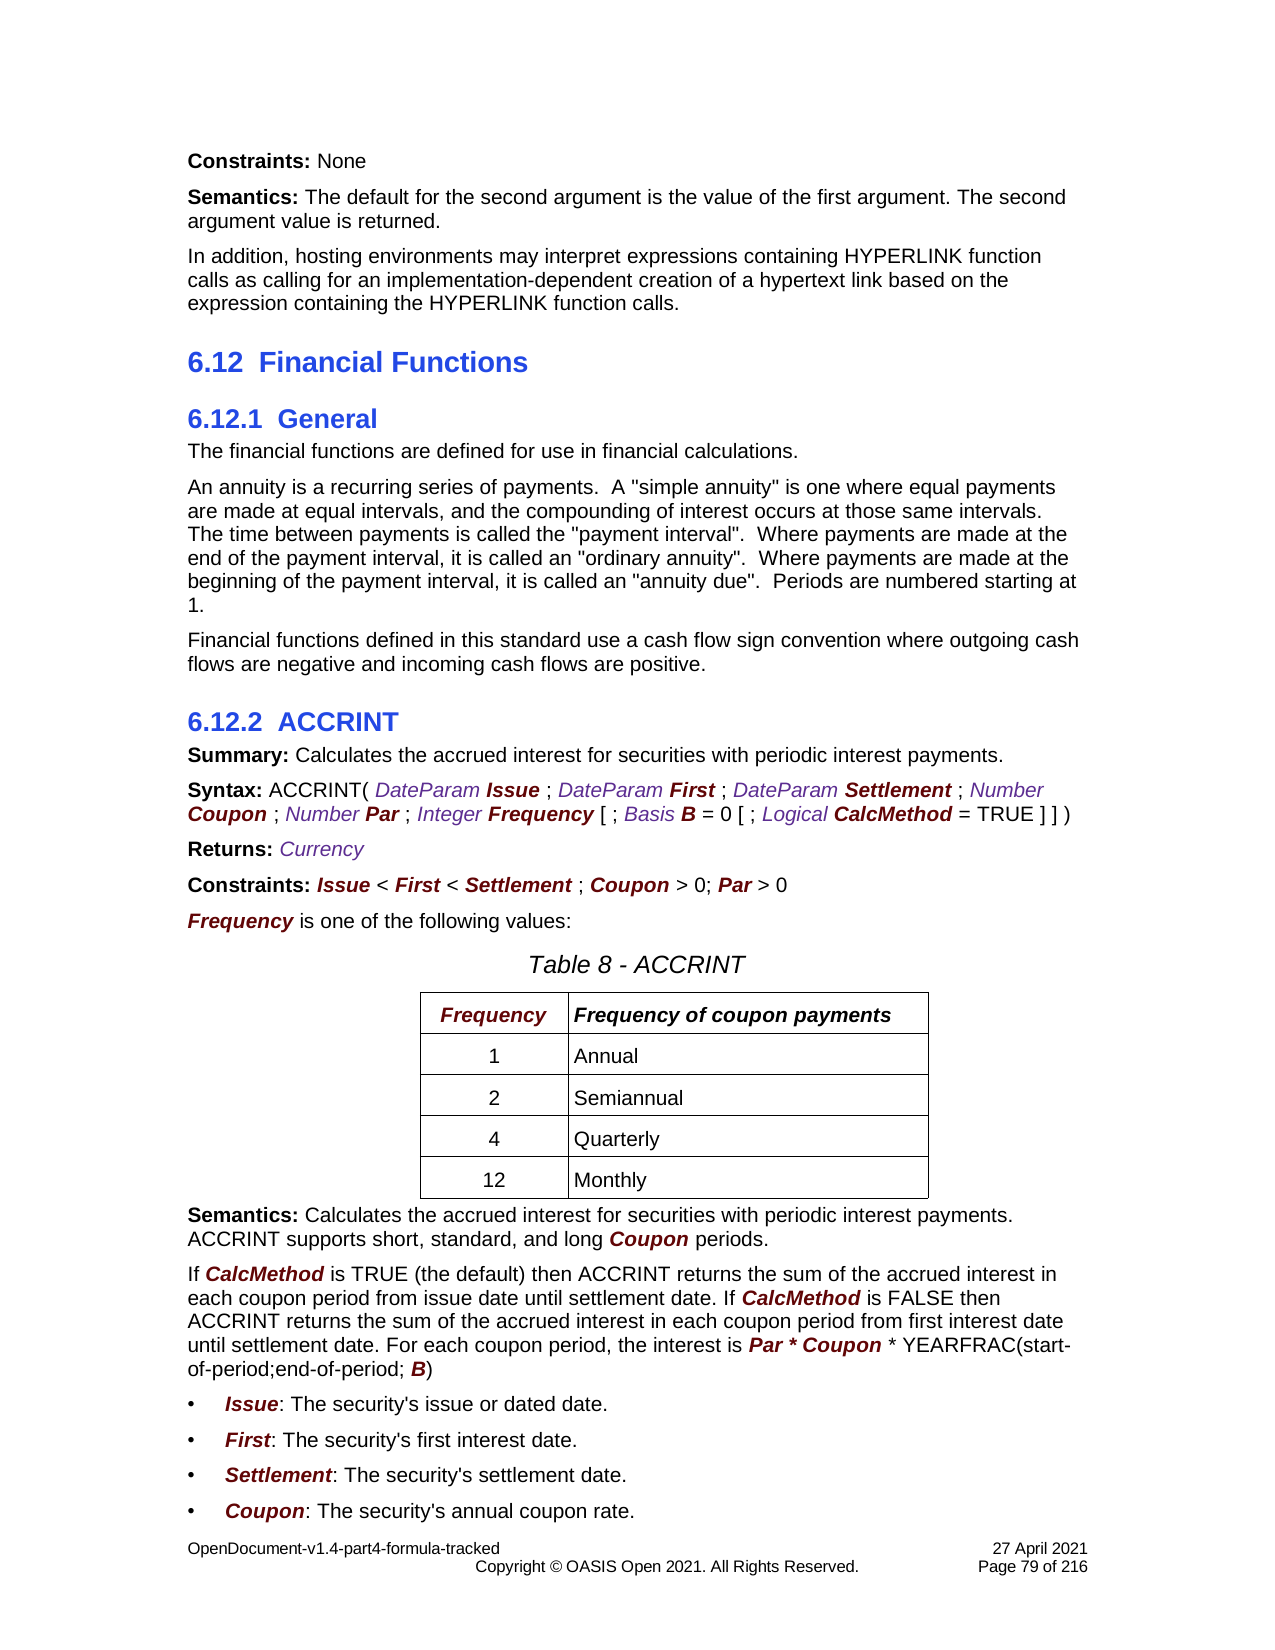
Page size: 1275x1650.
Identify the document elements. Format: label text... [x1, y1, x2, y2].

text Semantics: The default for the second argument is the value of the first argument. The second argument value is returned. [187, 186, 1088, 233]
subtitle General [187, 404, 1088, 434]
table_cell 1 [421, 1034, 568, 1074]
list Coupon: The security's annual coupon rate. [187, 1499, 1088, 1523]
text An annuity is a recurring series of payments. A "simple annuity" is one where equal payments are made at equal intervals, and the compounding of interest occurs at those same intervals. The time between payments is called the "payment interval". Where payments are made at the end of the payment interval, it is called an "ordinary annuity". Where payments are made at the beginning of the payment interval, it is called an "annuity due". Periods are numbered starting at 1. [187, 476, 1088, 617]
text Table 8 - ACCRINT [187, 951, 1088, 979]
text Returns: Currency [187, 838, 1088, 861]
text Financial functions defined in this standard use a cash flow sign convention where outgoing cash flows are negative and incoming cash flows are positive. [187, 629, 1088, 676]
table_cell Semiannual [569, 1075, 928, 1115]
text Syntax: ACCRINT( DateParam Issue ; DateParam First ; DateParam Settlement ; Number Coupon ; Number Par ; Integer Frequency [ ; Basis B = 0 [ ; Logical CalcMethod = TRUE ] ] ) [187, 779, 1088, 826]
text The financial functions are defined for use in financial calculations. [187, 440, 1088, 463]
text In addition, hosting environments may interpret expressions containing HYPERLINK function calls as calling for an implementation-dependent creation of a hypertext link based on the expression containing the HYPERLINK function calls. [187, 245, 1088, 315]
subtitle Financial Functions [187, 346, 1088, 379]
list Issue: The security's issue or dated date. [187, 1393, 1088, 1416]
table_cell 2 [421, 1075, 568, 1115]
list Settlement: The security's settlement date. [187, 1464, 1088, 1487]
text Semantics: Calculates the accrued interest for securities with periodic interest payments. ACCRINT supports short, standard, and long Coupon periods. [187, 1204, 1088, 1251]
table_header Frequency of coupon payments [569, 993, 928, 1033]
text Constraints: None [187, 150, 1088, 173]
table_cell Annual [569, 1034, 928, 1074]
table_cell 12 [421, 1157, 568, 1197]
text If CalcMethod is TRUE (the default) then ACCRINT returns the sum of the accrued interest in each coupon period from issue date until settlement date. If CalcMethod is FALSE then ACCRINT returns the sum of the accrued interest in each coupon period from first interest date until settlement date. For each coupon period, the interest is Par * Coupon * YEARFRAC(start-of-period;end-of-period; B) [187, 1263, 1088, 1381]
table_header Frequency [421, 993, 568, 1033]
text Summary: Calculates the accrued interest for securities with periodic interest payments. [187, 743, 1088, 767]
table_cell 4 [421, 1116, 568, 1156]
text Constraints: Issue < First < Settlement ; Coupon > 0; Par > 0 [187, 873, 1088, 897]
table_cell Monthly [569, 1157, 928, 1197]
list First: The security's first interest date. [187, 1428, 1088, 1452]
subtitle ACCRINT [187, 707, 1088, 737]
table_cell Quarterly [569, 1116, 928, 1156]
text Frequency is one of the following values: [187, 909, 1088, 933]
